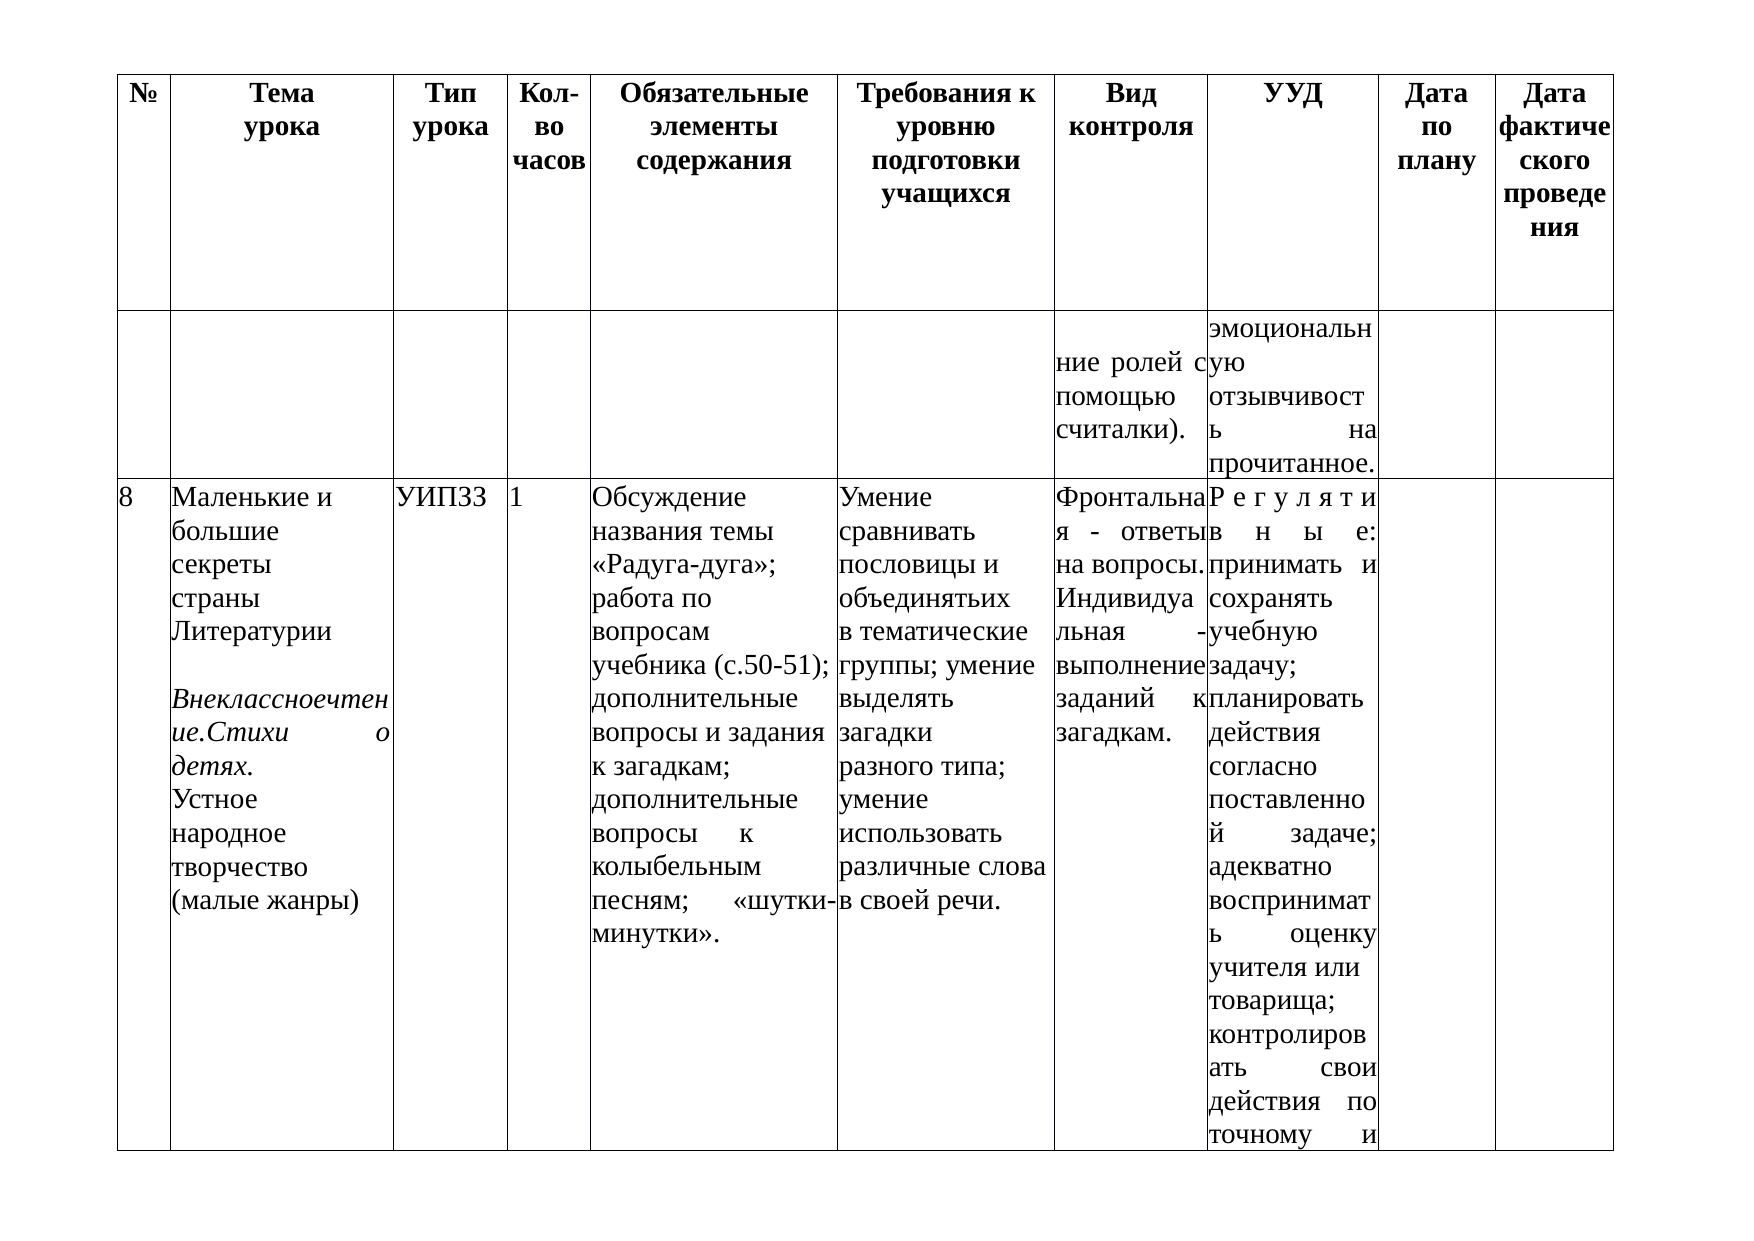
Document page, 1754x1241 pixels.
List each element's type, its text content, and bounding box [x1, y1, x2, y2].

table_cell [591, 311, 837, 478]
table_header Дата по плану [1379, 75, 1495, 309]
table_cell [1496, 311, 1613, 478]
table_cell Маленькие и большие секреты страны Литературии Внекласснoeчтение.Стихи о детях. Устное народное творчество (малые жанры) [171, 479, 393, 1150]
table_cell [1379, 311, 1495, 478]
table_cell Умение сравнивать пословицы и объединятьих в тематические группы; умение выделять загадки разного типа; умение использовать различные слова в своей речи. [838, 479, 1054, 1150]
table_cell ние ролей с помощью считалки). [1055, 311, 1207, 478]
table_cell 8 [118, 479, 170, 1150]
table_cell Обсуждение названия темы «Радуга-дуга»; работа по вопросам учебника (с.50-51); дополнительные вопросы и задания к загадкам; дополнительные вопросы к колыбельным песням; «шутки-минутки». [591, 479, 837, 1150]
table_header Тип урока [394, 75, 507, 309]
table_header Обязательные элементы содержания [591, 75, 837, 309]
table_cell 1 [508, 479, 590, 1150]
table_cell [394, 311, 507, 478]
table_header Тема урока [171, 75, 393, 309]
table_header Дата фактического проведения [1496, 75, 1613, 309]
table_cell [1379, 479, 1495, 1150]
table_header Вид контроля [1055, 75, 1207, 309]
table_cell эмоциональную отзывчивость на прочитанное. [1208, 311, 1378, 478]
table_header № [118, 75, 170, 309]
table_cell [171, 311, 393, 478]
table_header Требования к уровню подготовки учащихся [838, 75, 1054, 309]
table_cell [838, 311, 1054, 478]
table_header Кол-во часов [508, 75, 590, 309]
table_cell Р е г у л я т и в н ы е: принимать и сохранять учебную задачу; планировать действия согласно поставленной задаче; адекватно воспринимать оценку учителя или товарища; контролировать свои действия по точному и [1208, 479, 1378, 1150]
table_cell УИПЗЗ [394, 479, 507, 1150]
table_cell Фронтальная - ответы на вопросы. Индивидуальная - выполнение заданий к загадкам. [1055, 479, 1207, 1150]
table_cell [508, 311, 590, 478]
table_cell [118, 311, 170, 478]
table_cell [1496, 479, 1613, 1150]
table_header УУД [1208, 75, 1378, 309]
